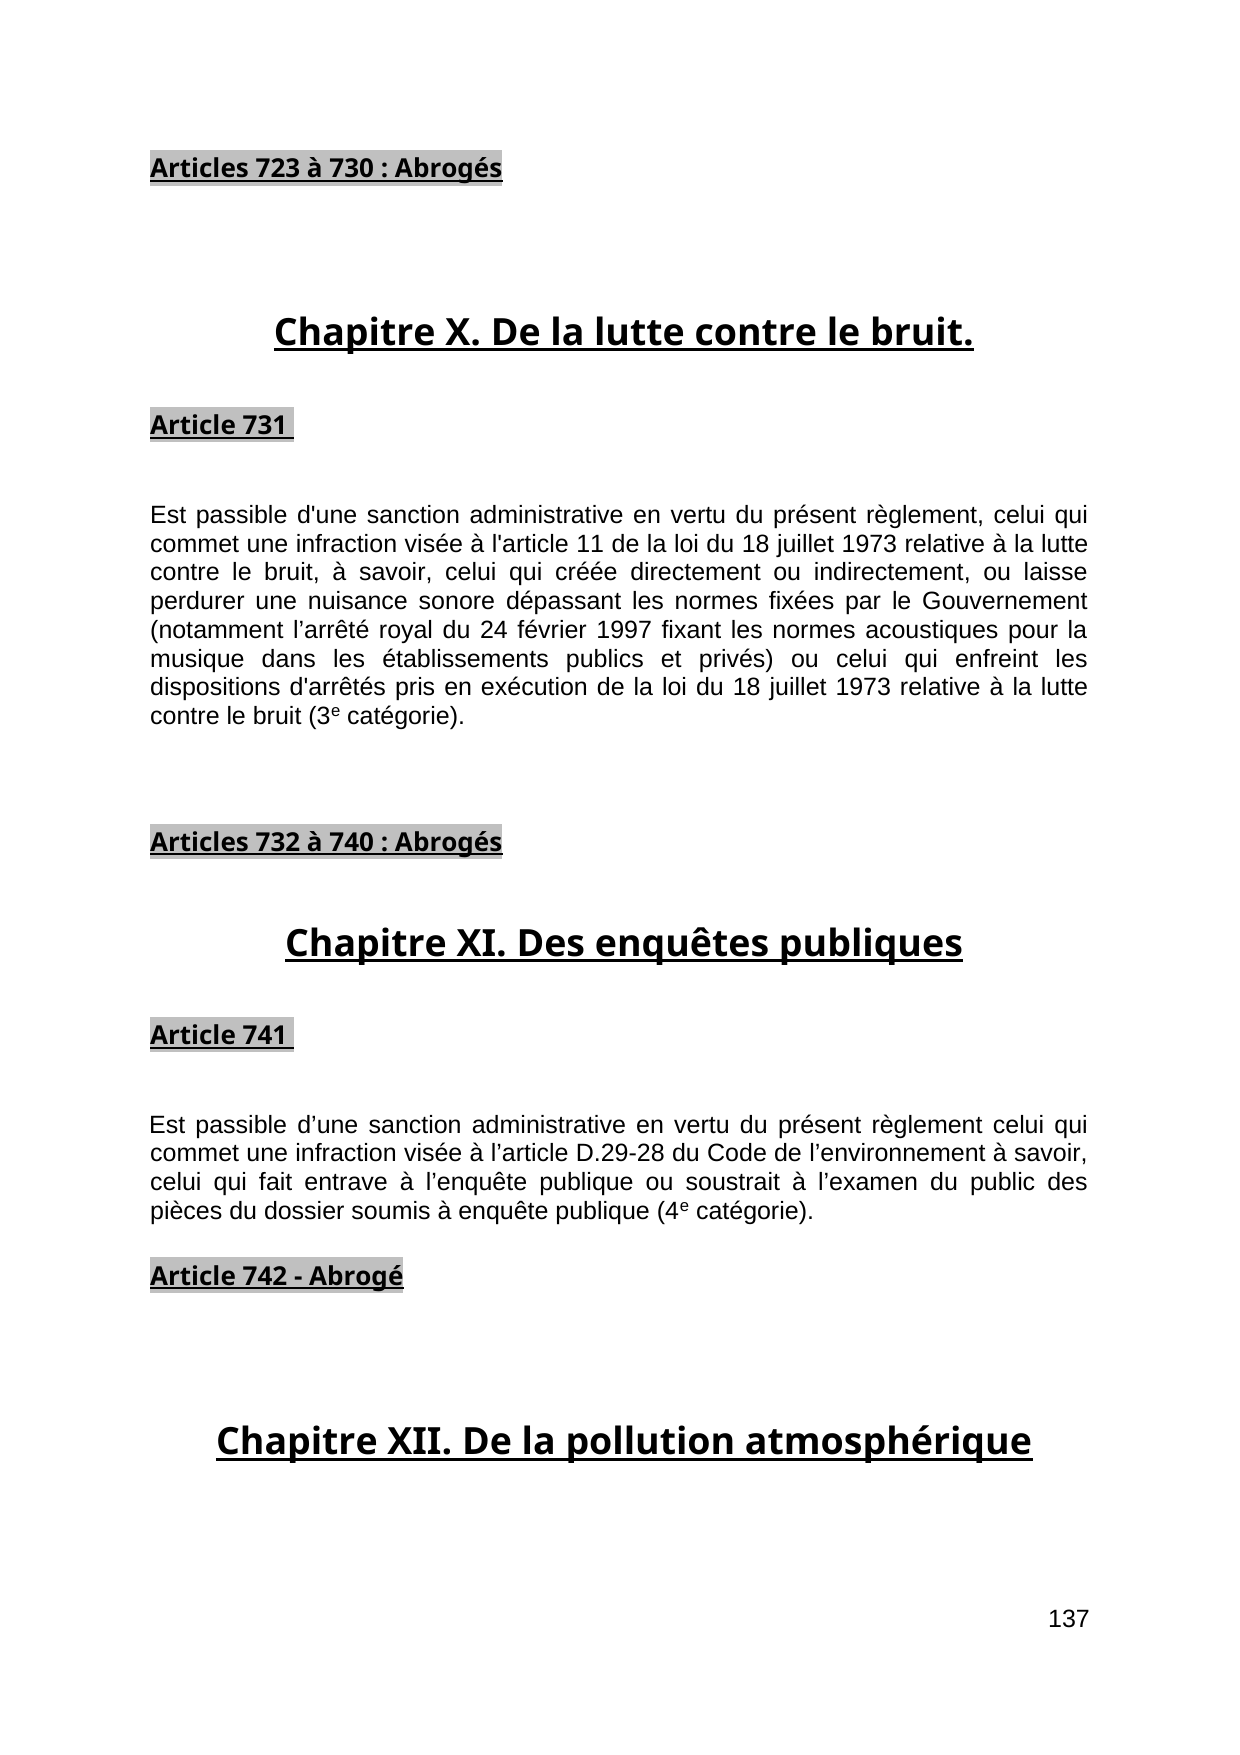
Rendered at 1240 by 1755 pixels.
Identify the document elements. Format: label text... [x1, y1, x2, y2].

subtitle Chapitre XII. De la pollution atmosphérique [158, 1414, 1089, 1466]
subtitle Chapitre X. De la lutte contre le bruit. [158, 305, 1089, 356]
subtitle Article 742 - Abrogé [150, 1257, 1089, 1293]
subtitle Articles 723 à 730 : Abrogés [150, 150, 1089, 186]
subtitle Article 731 [150, 407, 1089, 442]
text Est passible d'une sanction administrative en vertu du présent règlement, celui qui commet une infraction visée à l'article 11 de la loi du 18 juillet 1973 relative à la lutte contre le bruit, à savoir, celui qui créée directement ou indirectement, ou laisse perdurer une nuisance sonore dépassant les normes fixées par le Gouvernement (notamment l’arrêté royal du 24 février 1997 fixant les normes acoustiques pour la musique dans les établissements publics et privés) ou celui qui enfreint les dispositions d'arrêtés pris en exécution de la loi du 18 juillet 1973 relative à la lutte contre le bruit (3e catégorie). [150, 500, 1089, 730]
subtitle Article 741 [150, 1017, 1089, 1052]
subtitle Articles 732 à 740 : Abrogés [150, 823, 1089, 859]
subtitle Chapitre XI. Des enquêtes publiques [158, 916, 1089, 967]
text Est passible d’une sanction administrative en vertu du présent règlement celui qui commet une infraction visée à l’article D.29-28 du Code de l’environnement à savoir, celui qui fait entrave à l’enquête publique ou soustrait à l’examen du public des pièces du dossier soumis à enquête publique (4e catégorie). [149, 1109, 1089, 1224]
